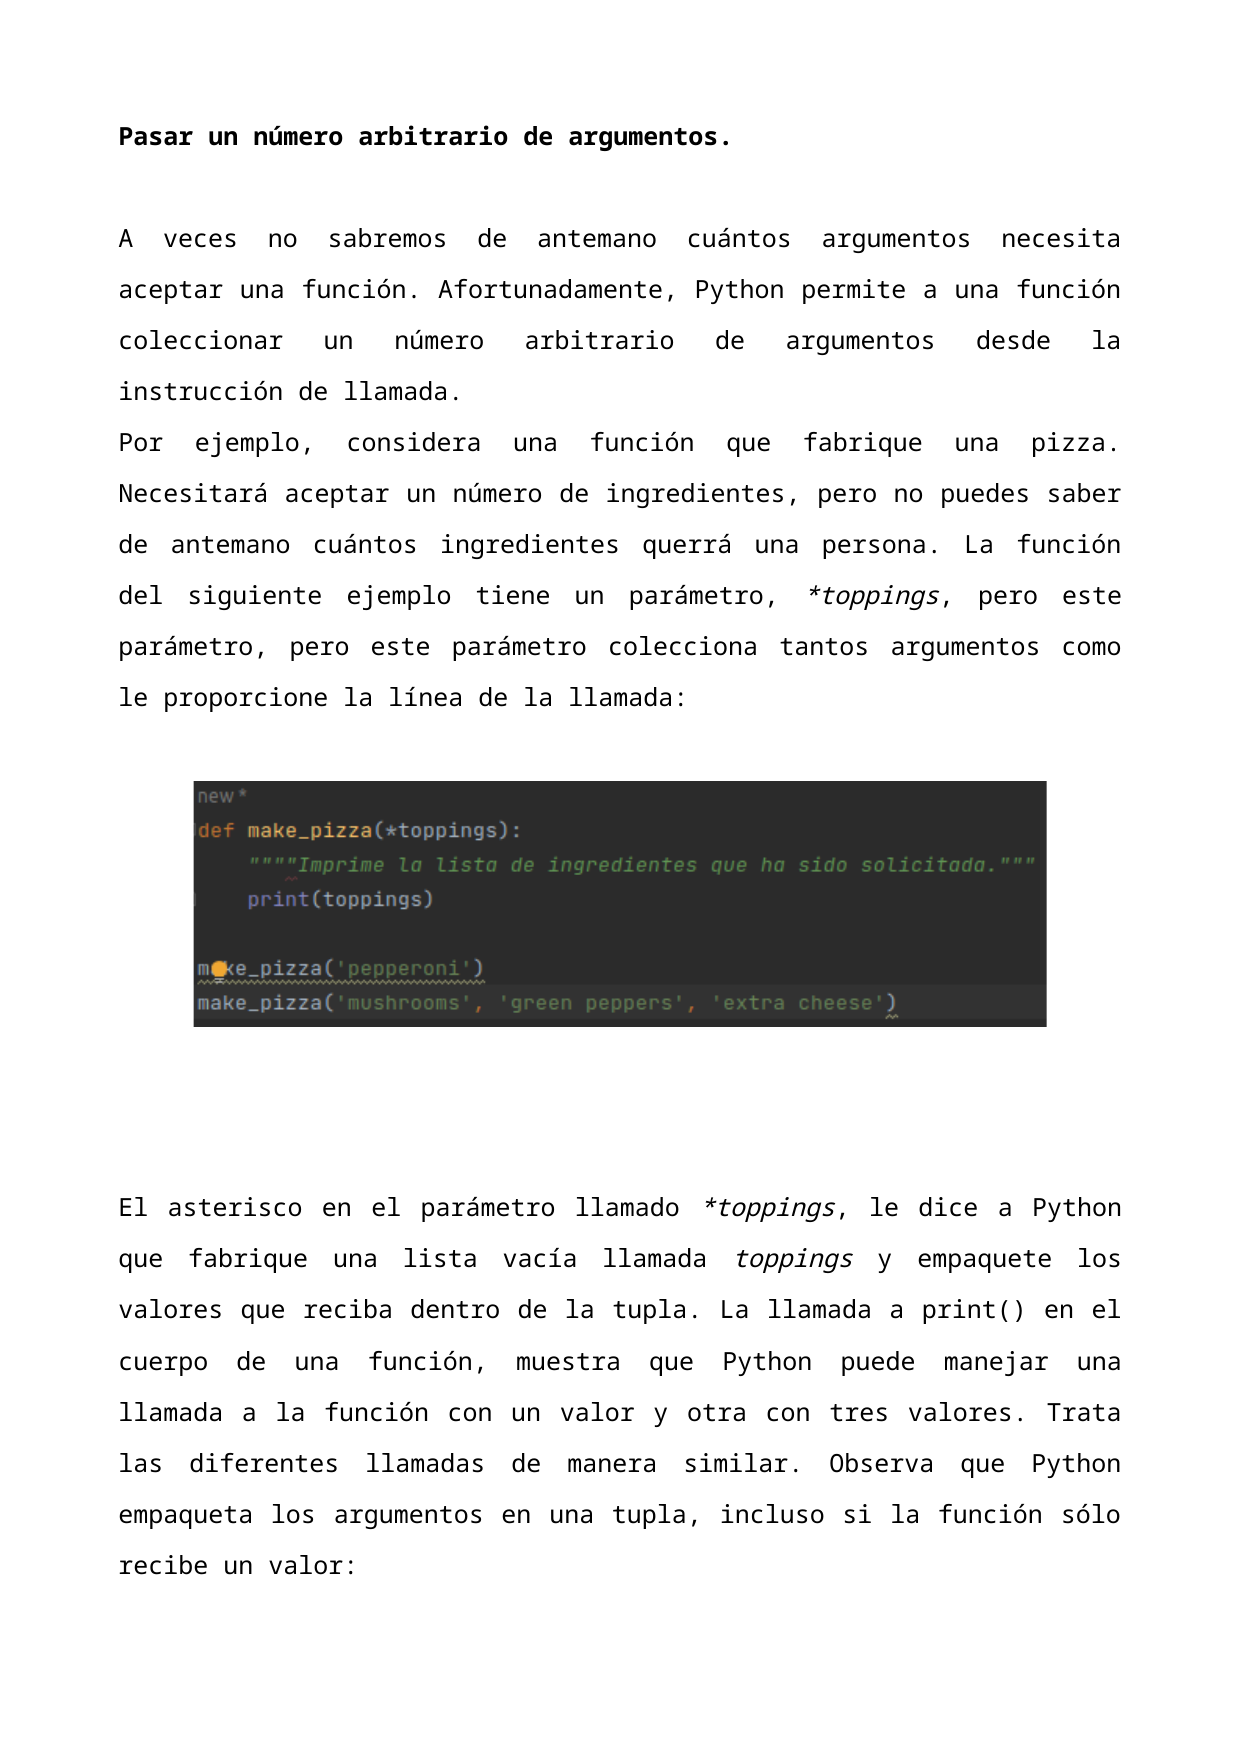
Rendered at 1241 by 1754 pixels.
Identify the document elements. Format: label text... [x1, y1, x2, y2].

text Pasar un número arbitrario de argumentos. [118, 118, 1122, 152]
text A veces no sabremos de antemano cuántos argumentos necesita aceptar una función. Afortunadamente, Python permite a una función coleccionar un número arbitrario de argumentos desde la instrucción de llamada. [118, 220, 1122, 407]
text Por ejemplo, considera una función que fabrique una pizza. Necesitará aceptar un número de ingredientes, pero no puedes saber de antemano cuántos ingredientes querrá una persona. La función del siguiente ejemplo tiene un parámetro, *toppings, pero este parámetro, pero este parámetro colecciona tantos argumentos como le proporcione la línea de la llamada: [118, 424, 1122, 714]
picture [193, 781, 1047, 1027]
text El asterisco en el parámetro llamado *toppings, le dice a Python que fabrique una lista vacía llamada toppings y empaquete los valores que reciba dentro de la tupla. La llamada a print() en el cuerpo de una función, muestra que Python puede manejar una llamada a la función con un valor y otra con tres valores. Trata las diferentes llamadas de manera similar. Observa que Python empaqueta los argumentos en una tupla, incluso si la función sólo recibe un valor: [118, 1190, 1122, 1581]
